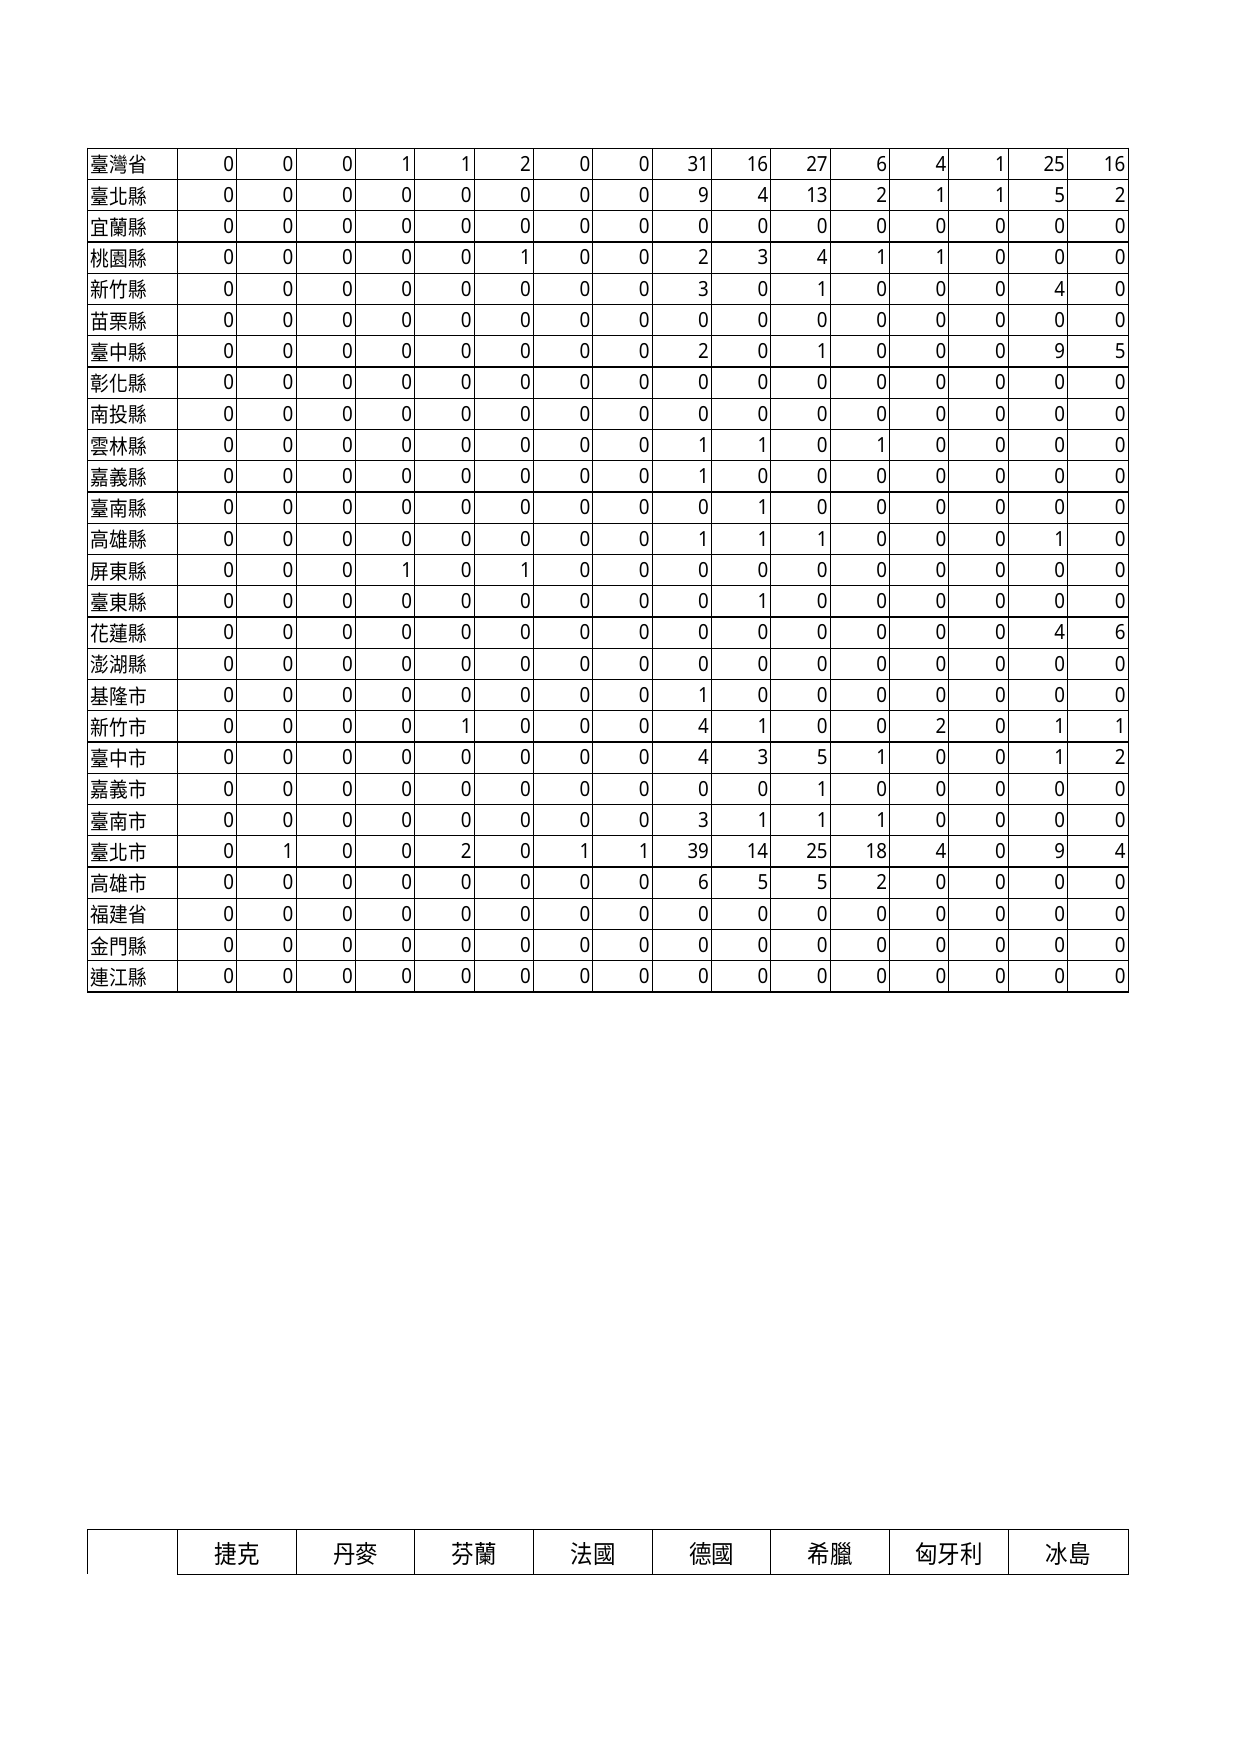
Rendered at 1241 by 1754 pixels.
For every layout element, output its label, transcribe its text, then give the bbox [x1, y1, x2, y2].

table_cell 0 [178, 743, 236, 773]
table_cell 0 [949, 430, 1008, 460]
table_cell 1 [771, 524, 830, 554]
table_cell 0 [1009, 680, 1067, 710]
table_cell 0 [356, 368, 414, 398]
table_cell 0 [356, 680, 414, 710]
table_cell 0 [356, 743, 414, 773]
table_cell 0 [237, 743, 296, 773]
table_cell 臺灣省 [88, 149, 177, 179]
table_cell 0 [237, 211, 296, 241]
table_cell 0 [890, 368, 948, 398]
table_cell 0 [949, 211, 1008, 241]
table_cell 苗栗縣 [88, 305, 177, 335]
table_cell 0 [831, 649, 889, 679]
table_cell 0 [415, 586, 474, 616]
table_cell 0 [831, 618, 889, 648]
table_cell 0 [297, 743, 355, 773]
table_cell 0 [890, 930, 948, 960]
table_cell 臺南市 [88, 805, 177, 835]
table_cell 臺南縣 [88, 493, 177, 523]
table_cell 1 [356, 555, 414, 585]
table_cell 0 [178, 868, 236, 898]
table_cell 0 [415, 336, 474, 366]
table_cell 0 [653, 399, 711, 429]
table_cell 2 [653, 243, 711, 273]
table_cell 臺北市 [88, 836, 177, 866]
table_cell 3 [653, 274, 711, 304]
table_cell 3 [653, 805, 711, 835]
table_cell 0 [593, 649, 652, 679]
table_cell 1 [831, 430, 889, 460]
table_cell 0 [1068, 368, 1128, 398]
table_cell 0 [534, 305, 592, 335]
table_cell 0 [178, 961, 236, 991]
table_cell 0 [1009, 805, 1067, 835]
table_cell 0 [475, 399, 533, 429]
table_cell 25 [1009, 149, 1067, 179]
table_cell 0 [831, 461, 889, 491]
table_cell 0 [1068, 524, 1128, 554]
table_header 匈牙利 [890, 1530, 1008, 1574]
table_cell 6 [1068, 618, 1128, 648]
table_cell 0 [237, 461, 296, 491]
table_cell 福建省 [88, 899, 177, 929]
table_cell 0 [356, 274, 414, 304]
table_cell 0 [415, 618, 474, 648]
table_cell 0 [297, 680, 355, 710]
table_cell 0 [1068, 899, 1128, 929]
table_cell 0 [593, 680, 652, 710]
table_cell 0 [237, 899, 296, 929]
table_cell 0 [475, 743, 533, 773]
table_cell 0 [237, 243, 296, 273]
table_header 芬蘭 [415, 1530, 533, 1574]
table_cell 0 [593, 305, 652, 335]
table_cell 1 [1009, 743, 1067, 773]
table_cell 0 [534, 493, 592, 523]
table_cell 0 [237, 524, 296, 554]
table_cell 1 [534, 836, 592, 866]
table_cell 0 [771, 618, 830, 648]
table_cell 0 [534, 961, 592, 991]
table_cell 0 [831, 555, 889, 585]
table_cell 0 [178, 805, 236, 835]
table_cell 16 [712, 149, 770, 179]
table_cell 0 [297, 305, 355, 335]
table_cell 0 [356, 836, 414, 866]
table_cell 0 [1068, 493, 1128, 523]
table_cell 0 [890, 430, 948, 460]
table_cell 0 [712, 930, 770, 960]
table_cell 0 [593, 899, 652, 929]
table_cell 0 [890, 805, 948, 835]
table_cell 0 [356, 211, 414, 241]
table_cell 0 [534, 180, 592, 210]
table_cell 0 [593, 868, 652, 898]
table_cell 0 [475, 680, 533, 710]
table_cell 0 [356, 868, 414, 898]
table_cell 0 [1068, 868, 1128, 898]
table_cell 0 [237, 149, 296, 179]
table_cell 0 [712, 211, 770, 241]
table_cell 0 [178, 493, 236, 523]
table_cell 0 [415, 961, 474, 991]
table_cell 0 [356, 305, 414, 335]
table_cell 1 [712, 430, 770, 460]
table_cell 0 [593, 149, 652, 179]
table_cell 1 [712, 524, 770, 554]
table_cell 2 [1068, 743, 1128, 773]
table_cell 0 [1009, 961, 1067, 991]
table_cell 0 [178, 586, 236, 616]
table_cell 0 [593, 555, 652, 585]
table_cell 0 [831, 930, 889, 960]
table_cell 0 [297, 461, 355, 491]
table_cell 0 [771, 555, 830, 585]
table_cell 0 [593, 711, 652, 741]
table_cell 0 [653, 618, 711, 648]
table_cell 0 [890, 649, 948, 679]
table_cell 0 [890, 618, 948, 648]
table_cell 2 [475, 149, 533, 179]
table_cell 1 [712, 493, 770, 523]
table_cell 0 [890, 305, 948, 335]
table_cell 0 [237, 399, 296, 429]
table_cell 高雄市 [88, 868, 177, 898]
table_cell 0 [831, 774, 889, 804]
table_cell 0 [890, 336, 948, 366]
table_cell 3 [712, 743, 770, 773]
table_cell 0 [1009, 368, 1067, 398]
table_cell 0 [178, 930, 236, 960]
table_cell 0 [178, 243, 236, 273]
table_cell 0 [237, 493, 296, 523]
table_cell 0 [593, 493, 652, 523]
table_cell 澎湖縣 [88, 649, 177, 679]
table_cell 0 [949, 899, 1008, 929]
table_cell 0 [831, 305, 889, 335]
table_cell 0 [771, 211, 830, 241]
table_cell 0 [356, 649, 414, 679]
table_cell 0 [237, 368, 296, 398]
table_cell 18 [831, 836, 889, 866]
table_cell 0 [475, 774, 533, 804]
table_cell 0 [297, 368, 355, 398]
table_cell 0 [356, 586, 414, 616]
table_cell 0 [356, 774, 414, 804]
table_cell 0 [593, 743, 652, 773]
table_cell 0 [178, 399, 236, 429]
table_cell 1 [593, 836, 652, 866]
table_cell 0 [593, 461, 652, 491]
table_cell 0 [653, 930, 711, 960]
table_header 德國 [653, 1530, 770, 1574]
table_cell 0 [475, 868, 533, 898]
table_cell 0 [771, 961, 830, 991]
table_cell 0 [475, 805, 533, 835]
table_cell 0 [1009, 430, 1067, 460]
table_cell 0 [949, 461, 1008, 491]
table_cell 0 [475, 430, 533, 460]
table_cell 1 [771, 274, 830, 304]
table_cell 6 [831, 149, 889, 179]
table_cell 0 [1009, 493, 1067, 523]
table_cell 1 [712, 805, 770, 835]
table_cell 0 [297, 586, 355, 616]
table_cell 1 [831, 243, 889, 273]
table_cell 0 [534, 868, 592, 898]
table_cell 1 [712, 711, 770, 741]
table_cell 0 [831, 493, 889, 523]
table_cell 1 [712, 586, 770, 616]
table_cell 0 [178, 711, 236, 741]
table_cell 0 [949, 399, 1008, 429]
table_cell 0 [593, 274, 652, 304]
table_cell 0 [534, 743, 592, 773]
table_cell 0 [475, 305, 533, 335]
table_cell 0 [890, 399, 948, 429]
table_cell 1 [949, 180, 1008, 210]
table_cell 0 [831, 524, 889, 554]
table_cell 0 [653, 586, 711, 616]
table_cell 0 [178, 836, 236, 866]
table_cell 0 [653, 555, 711, 585]
table_cell 0 [1009, 555, 1067, 585]
table_cell 4 [890, 149, 948, 179]
table_cell 0 [831, 961, 889, 991]
table_cell 0 [1068, 305, 1128, 335]
table_cell 1 [653, 430, 711, 460]
table_cell 0 [534, 243, 592, 273]
table_cell 0 [712, 274, 770, 304]
table_cell 0 [593, 774, 652, 804]
table_cell 0 [534, 618, 592, 648]
table_cell 4 [1009, 618, 1067, 648]
table_cell 0 [712, 399, 770, 429]
table_cell 0 [831, 586, 889, 616]
table_cell 0 [475, 961, 533, 991]
table_cell 0 [178, 774, 236, 804]
table_cell 5 [771, 743, 830, 773]
table_cell 0 [1009, 211, 1067, 241]
table_cell 0 [949, 680, 1008, 710]
table_cell 0 [237, 430, 296, 460]
table_cell 0 [1068, 649, 1128, 679]
table_cell 0 [712, 555, 770, 585]
table_cell 0 [237, 680, 296, 710]
table_cell 0 [356, 930, 414, 960]
table_cell 0 [831, 274, 889, 304]
table_cell 0 [178, 899, 236, 929]
table_cell 0 [771, 493, 830, 523]
table_cell 臺東縣 [88, 586, 177, 616]
table_cell 0 [712, 368, 770, 398]
table_cell 0 [653, 493, 711, 523]
table_header 希臘 [771, 1530, 889, 1574]
table_cell 2 [831, 180, 889, 210]
table_cell 0 [356, 430, 414, 460]
table_cell 0 [178, 680, 236, 710]
table_cell 0 [356, 336, 414, 366]
table_cell 0 [949, 274, 1008, 304]
table_cell 0 [178, 430, 236, 460]
table_cell 0 [1009, 305, 1067, 335]
table_cell 0 [534, 461, 592, 491]
table_cell 0 [593, 243, 652, 273]
table_cell 0 [771, 711, 830, 741]
table_cell 0 [831, 336, 889, 366]
table_cell 1 [771, 336, 830, 366]
table_cell 0 [593, 618, 652, 648]
table_cell 0 [949, 836, 1008, 866]
table_cell 0 [593, 930, 652, 960]
table_cell 0 [475, 493, 533, 523]
table_cell 0 [890, 524, 948, 554]
table_cell 0 [534, 805, 592, 835]
table_cell 0 [415, 680, 474, 710]
table_cell 5 [1068, 336, 1128, 366]
table_cell 0 [534, 430, 592, 460]
table_cell 0 [593, 805, 652, 835]
table_cell 4 [1068, 836, 1128, 866]
table_cell 0 [237, 336, 296, 366]
table_cell 0 [1009, 461, 1067, 491]
table_cell 0 [475, 524, 533, 554]
table_cell 0 [831, 399, 889, 429]
table_cell 0 [771, 586, 830, 616]
table_cell 0 [1068, 399, 1128, 429]
table_cell 0 [890, 461, 948, 491]
table_cell 0 [1068, 930, 1128, 960]
table_cell 5 [712, 868, 770, 898]
table_cell 4 [1009, 274, 1067, 304]
table_cell 0 [831, 711, 889, 741]
table_cell 0 [890, 961, 948, 991]
table_cell 2 [415, 836, 474, 866]
table_cell 0 [1009, 243, 1067, 273]
table_cell 1 [653, 524, 711, 554]
table_cell 屏東縣 [88, 555, 177, 585]
table_cell 0 [890, 743, 948, 773]
table_cell 0 [415, 774, 474, 804]
table_cell 0 [415, 899, 474, 929]
table_cell 0 [831, 211, 889, 241]
table_cell 0 [534, 368, 592, 398]
table_cell 9 [653, 180, 711, 210]
table_cell 0 [475, 211, 533, 241]
table_cell 0 [593, 586, 652, 616]
table_cell 0 [475, 368, 533, 398]
table_cell 31 [653, 149, 711, 179]
table_cell 1 [771, 805, 830, 835]
table_cell 0 [593, 430, 652, 460]
table_cell 0 [949, 524, 1008, 554]
table_cell 0 [237, 774, 296, 804]
table_cell 0 [237, 961, 296, 991]
table_cell 0 [297, 211, 355, 241]
table_cell 0 [237, 805, 296, 835]
table_cell 0 [949, 774, 1008, 804]
table_cell 0 [771, 680, 830, 710]
table_cell 0 [297, 430, 355, 460]
table_cell 南投縣 [88, 399, 177, 429]
table_cell 0 [1068, 430, 1128, 460]
table_cell 0 [949, 868, 1008, 898]
table_cell 0 [534, 899, 592, 929]
table_cell 0 [297, 399, 355, 429]
table_cell 0 [475, 586, 533, 616]
table_cell 0 [1068, 586, 1128, 616]
table_cell 0 [475, 618, 533, 648]
table_cell 0 [415, 274, 474, 304]
table_cell 0 [356, 180, 414, 210]
table_cell 0 [415, 211, 474, 241]
table_cell 0 [356, 524, 414, 554]
table_cell 0 [297, 493, 355, 523]
table_cell 0 [1068, 805, 1128, 835]
table_cell 0 [415, 368, 474, 398]
table_cell 0 [297, 961, 355, 991]
table_cell 0 [949, 618, 1008, 648]
table_cell 0 [949, 368, 1008, 398]
table_cell 0 [356, 711, 414, 741]
table_cell 0 [297, 868, 355, 898]
table_cell 1 [237, 836, 296, 866]
table_cell 0 [237, 711, 296, 741]
table_cell 0 [356, 618, 414, 648]
table_cell 0 [415, 493, 474, 523]
table_cell 0 [297, 555, 355, 585]
table_cell 0 [653, 211, 711, 241]
table_header [88, 1530, 177, 1574]
table_cell 25 [771, 836, 830, 866]
table_cell 0 [771, 305, 830, 335]
table_cell 0 [415, 461, 474, 491]
table_cell 0 [415, 805, 474, 835]
table_cell 0 [356, 899, 414, 929]
table_cell 0 [890, 680, 948, 710]
table_cell 0 [297, 243, 355, 273]
table_cell 0 [890, 274, 948, 304]
table_cell 0 [178, 305, 236, 335]
table_cell 0 [949, 305, 1008, 335]
table_cell 0 [356, 461, 414, 491]
table_cell 0 [178, 274, 236, 304]
table_cell 嘉義市 [88, 774, 177, 804]
table_cell 0 [712, 336, 770, 366]
table_header 法國 [534, 1530, 652, 1574]
table_cell 新竹縣 [88, 274, 177, 304]
table_cell 0 [534, 930, 592, 960]
table_cell 4 [771, 243, 830, 273]
table_cell 宜蘭縣 [88, 211, 177, 241]
table_cell 0 [297, 336, 355, 366]
table_cell 0 [415, 743, 474, 773]
table_cell 0 [1068, 274, 1128, 304]
table_cell 0 [415, 555, 474, 585]
table_cell 雲林縣 [88, 430, 177, 460]
table_cell 0 [712, 899, 770, 929]
table_cell 9 [1009, 836, 1067, 866]
table_cell 0 [653, 649, 711, 679]
table_cell 0 [1009, 774, 1067, 804]
table_cell 0 [475, 461, 533, 491]
table_cell 0 [1009, 930, 1067, 960]
table_cell 0 [593, 961, 652, 991]
table_cell 0 [771, 399, 830, 429]
table_cell 0 [653, 368, 711, 398]
table_cell 0 [890, 774, 948, 804]
table_cell 3 [712, 243, 770, 273]
table_cell 0 [297, 774, 355, 804]
table_cell 1 [356, 149, 414, 179]
table_cell 0 [297, 274, 355, 304]
table_cell 桃園縣 [88, 243, 177, 273]
table_cell 0 [712, 649, 770, 679]
table_cell 1 [949, 149, 1008, 179]
table_cell 0 [534, 149, 592, 179]
table_cell 2 [653, 336, 711, 366]
table_cell 6 [653, 868, 711, 898]
table_cell 2 [831, 868, 889, 898]
table_cell 0 [297, 524, 355, 554]
table_cell 0 [771, 461, 830, 491]
table_header 丹麥 [297, 1530, 414, 1574]
table_cell 0 [297, 930, 355, 960]
table_cell 0 [297, 149, 355, 179]
table_cell 4 [653, 711, 711, 741]
table_cell 1 [415, 711, 474, 741]
table_cell 0 [178, 211, 236, 241]
table_cell 0 [712, 774, 770, 804]
table_cell 0 [297, 711, 355, 741]
table_cell 0 [890, 868, 948, 898]
table_cell 0 [475, 836, 533, 866]
table_cell 0 [771, 649, 830, 679]
table_cell 1 [831, 743, 889, 773]
table_cell 0 [593, 180, 652, 210]
table_cell 0 [653, 774, 711, 804]
table_cell 0 [949, 555, 1008, 585]
table_cell 0 [415, 399, 474, 429]
table_cell 0 [949, 743, 1008, 773]
table_cell 0 [1068, 961, 1128, 991]
table_cell 0 [1009, 899, 1067, 929]
table_cell 彰化縣 [88, 368, 177, 398]
table_cell 0 [237, 305, 296, 335]
table_cell 0 [712, 461, 770, 491]
table_cell 0 [178, 461, 236, 491]
table_header 捷克 [178, 1530, 296, 1574]
table_cell 0 [949, 711, 1008, 741]
table_cell 0 [415, 305, 474, 335]
table_cell 2 [890, 711, 948, 741]
table_cell 0 [534, 336, 592, 366]
table_cell 0 [890, 211, 948, 241]
table_cell 0 [297, 805, 355, 835]
table_cell 0 [237, 930, 296, 960]
table_cell 0 [178, 649, 236, 679]
table_cell 嘉義縣 [88, 461, 177, 491]
table_cell 0 [949, 649, 1008, 679]
table_cell 5 [771, 868, 830, 898]
table_cell 0 [415, 930, 474, 960]
table_cell 0 [415, 524, 474, 554]
table_cell 0 [356, 399, 414, 429]
table_cell 0 [178, 149, 236, 179]
table_cell 5 [1009, 180, 1067, 210]
table_cell 0 [1068, 555, 1128, 585]
table_cell 連江縣 [88, 961, 177, 991]
table_cell 4 [712, 180, 770, 210]
table_cell 0 [178, 618, 236, 648]
table_cell 0 [949, 493, 1008, 523]
table_cell 1 [1009, 524, 1067, 554]
table_cell 0 [475, 336, 533, 366]
table_cell 0 [237, 649, 296, 679]
table_cell 0 [653, 305, 711, 335]
table_cell 0 [178, 368, 236, 398]
table_cell 0 [771, 930, 830, 960]
table_cell 0 [415, 180, 474, 210]
table_cell 0 [1068, 211, 1128, 241]
table_cell 0 [593, 399, 652, 429]
table_cell 13 [771, 180, 830, 210]
table_cell 新竹市 [88, 711, 177, 741]
table_cell 4 [890, 836, 948, 866]
table_cell 0 [1009, 586, 1067, 616]
table_cell 27 [771, 149, 830, 179]
table_cell 0 [593, 524, 652, 554]
table_cell 0 [475, 930, 533, 960]
table_cell 1 [653, 461, 711, 491]
table_cell 0 [475, 649, 533, 679]
table_cell 0 [356, 961, 414, 991]
table_cell 0 [949, 961, 1008, 991]
table_cell 0 [771, 368, 830, 398]
table_cell 0 [771, 899, 830, 929]
table_cell 0 [178, 180, 236, 210]
table_cell 0 [178, 336, 236, 366]
table_cell 0 [237, 555, 296, 585]
table_cell 1 [831, 805, 889, 835]
table_cell 0 [890, 493, 948, 523]
table_cell 0 [1068, 461, 1128, 491]
table_cell 0 [475, 899, 533, 929]
table_cell 0 [534, 555, 592, 585]
table_cell 1 [475, 555, 533, 585]
table_cell 臺北縣 [88, 180, 177, 210]
table_cell 0 [1009, 399, 1067, 429]
table_cell 0 [949, 805, 1008, 835]
table_cell 0 [534, 680, 592, 710]
table_cell 0 [1009, 649, 1067, 679]
table_cell 0 [949, 336, 1008, 366]
table_cell 0 [1068, 774, 1128, 804]
table_cell 0 [534, 711, 592, 741]
table_cell 0 [297, 618, 355, 648]
table_cell 0 [297, 649, 355, 679]
table_cell 1 [890, 243, 948, 273]
table_cell 16 [1068, 149, 1128, 179]
table_cell 0 [178, 555, 236, 585]
table_cell 0 [297, 180, 355, 210]
table_cell 4 [653, 743, 711, 773]
table_cell 1 [771, 774, 830, 804]
table_cell 0 [1068, 680, 1128, 710]
table_cell 臺中市 [88, 743, 177, 773]
table_cell 0 [534, 274, 592, 304]
table_cell 1 [475, 243, 533, 273]
table_cell 0 [534, 399, 592, 429]
table_cell 花蓮縣 [88, 618, 177, 648]
table_cell 0 [831, 368, 889, 398]
table_cell 0 [712, 961, 770, 991]
table_cell 0 [237, 868, 296, 898]
table_cell 0 [949, 586, 1008, 616]
table_cell 0 [297, 836, 355, 866]
table_cell 0 [475, 180, 533, 210]
table_cell 0 [771, 430, 830, 460]
table_cell 0 [297, 899, 355, 929]
table_cell 0 [475, 711, 533, 741]
table_cell 0 [534, 649, 592, 679]
table_cell 0 [831, 680, 889, 710]
table_cell 0 [534, 586, 592, 616]
table_cell 0 [237, 618, 296, 648]
table_cell 0 [415, 868, 474, 898]
table_cell 0 [415, 649, 474, 679]
table_cell 0 [593, 211, 652, 241]
table_cell 0 [949, 930, 1008, 960]
table_cell 2 [1068, 180, 1128, 210]
table_cell 0 [653, 961, 711, 991]
table_cell 0 [415, 430, 474, 460]
table_cell 0 [1009, 868, 1067, 898]
table_header 冰島 [1009, 1530, 1128, 1574]
table_cell 0 [178, 524, 236, 554]
table_cell 0 [237, 274, 296, 304]
table_cell 0 [356, 243, 414, 273]
table_cell 0 [949, 243, 1008, 273]
table_cell 39 [653, 836, 711, 866]
table_cell 0 [356, 805, 414, 835]
table_cell 0 [237, 180, 296, 210]
table_cell 0 [593, 368, 652, 398]
table_cell 0 [712, 618, 770, 648]
table_cell 1 [1068, 711, 1128, 741]
table_cell 0 [534, 774, 592, 804]
table_cell 14 [712, 836, 770, 866]
table_cell 1 [890, 180, 948, 210]
table_cell 1 [653, 680, 711, 710]
table_cell 0 [237, 586, 296, 616]
table_cell 1 [1009, 711, 1067, 741]
table_cell 0 [890, 899, 948, 929]
table_cell 基隆市 [88, 680, 177, 710]
table_cell 0 [356, 493, 414, 523]
table_cell 0 [415, 243, 474, 273]
table_cell 0 [1068, 243, 1128, 273]
table_cell 9 [1009, 336, 1067, 366]
table_cell 0 [593, 336, 652, 366]
table_cell 1 [415, 149, 474, 179]
table_cell 臺中縣 [88, 336, 177, 366]
table_cell 高雄縣 [88, 524, 177, 554]
table_cell 0 [534, 211, 592, 241]
table_cell 0 [534, 524, 592, 554]
table_cell 0 [890, 555, 948, 585]
table_cell 0 [475, 274, 533, 304]
table_cell 0 [890, 586, 948, 616]
table_cell 金門縣 [88, 930, 177, 960]
table_cell 0 [653, 899, 711, 929]
table_cell 0 [831, 899, 889, 929]
table_cell 0 [712, 305, 770, 335]
table_cell 0 [712, 680, 770, 710]
